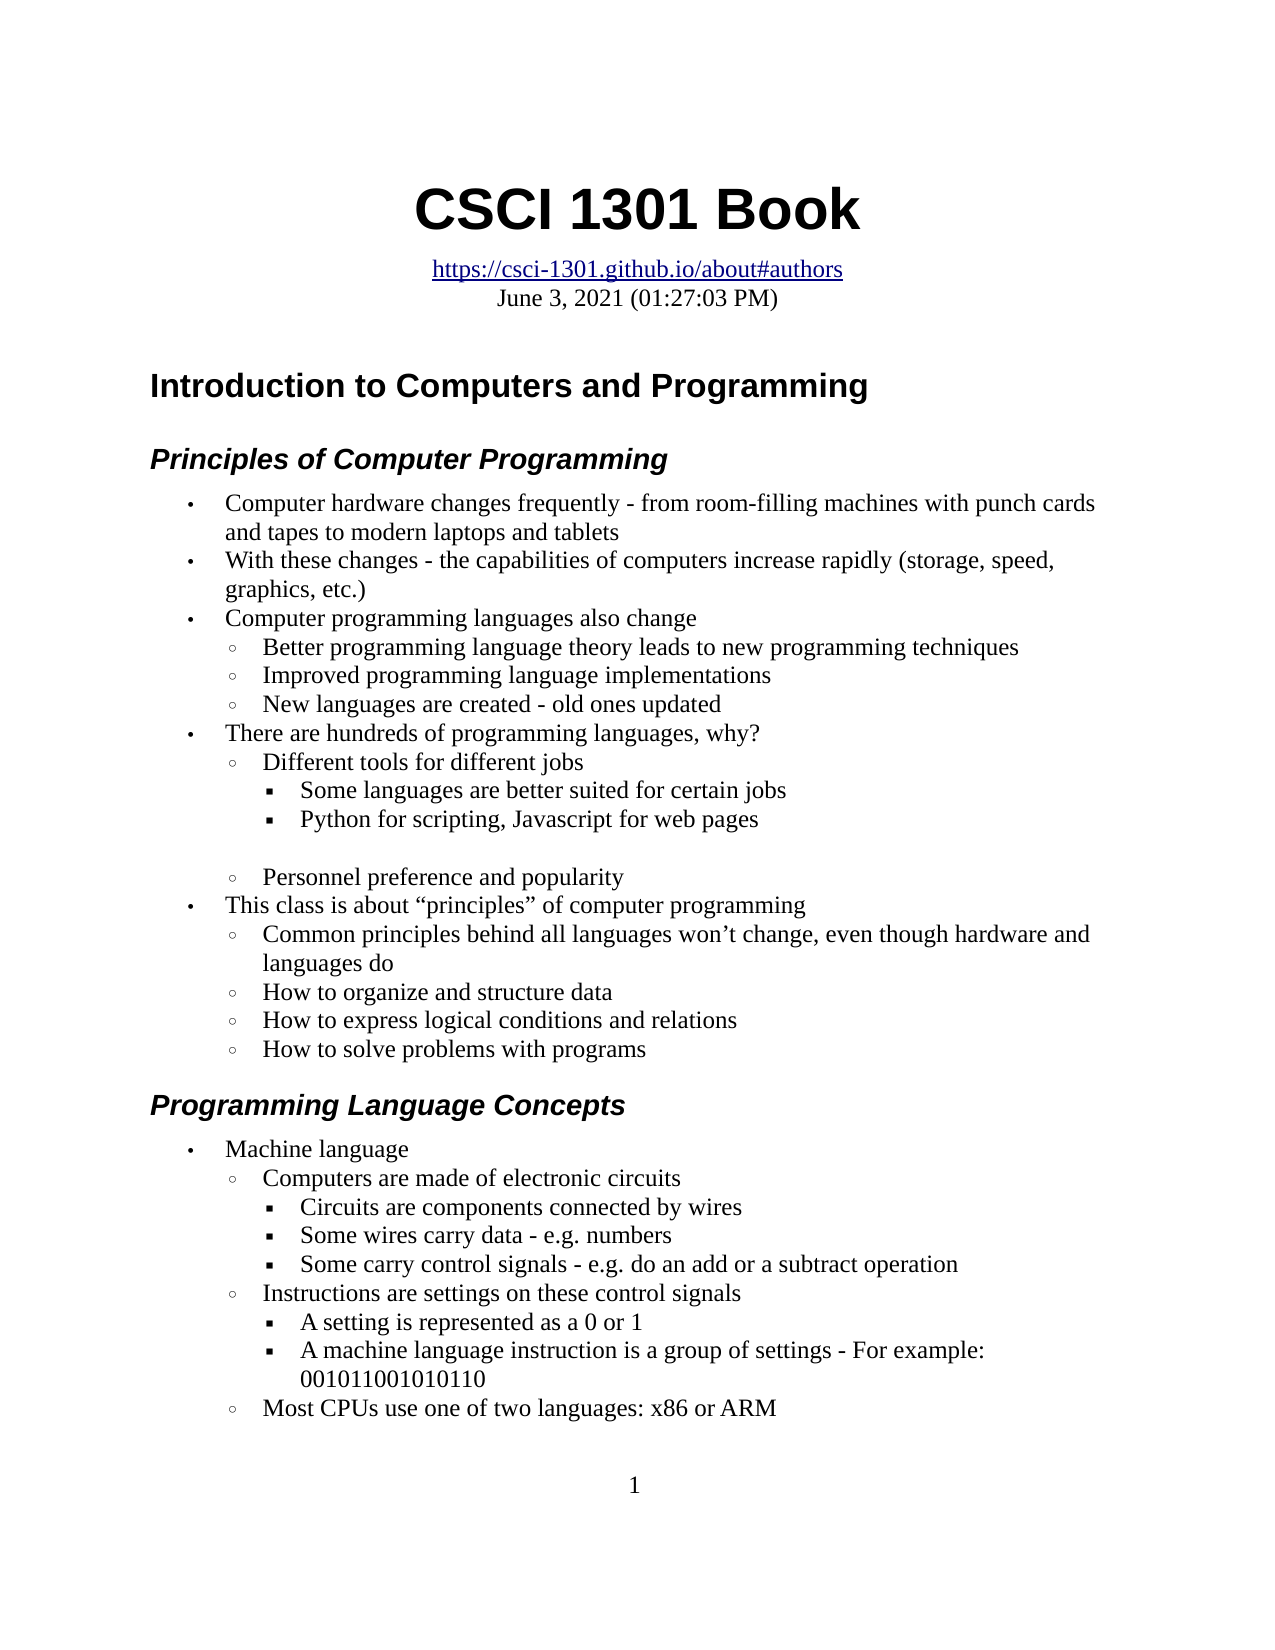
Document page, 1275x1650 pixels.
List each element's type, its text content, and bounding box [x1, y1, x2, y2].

list This class is about “principles” of computer programming [187, 891, 1125, 919]
list Improved programming language implementations [225, 661, 1125, 689]
list There are hundreds of programming languages, why? [187, 718, 1125, 747]
list Common principles behind all languages won’t change, even though hardware and languages do [225, 919, 1125, 977]
list With these changes - the capabilities of computers increase rapidly (storage, speed, graphics, etc.) [187, 546, 1125, 603]
title CSCI 1301 Book [150, 175, 1125, 242]
subtitle Principles of Computer Programming [150, 442, 1125, 476]
list Some languages are better suited for certain jobs [262, 776, 1125, 804]
list A machine language instruction is a group of settings - For example: 001011001010110 [262, 1335, 1125, 1393]
list Some wires carry data - e.g. numbers [262, 1220, 1125, 1249]
list Instructions are settings on these control signals [225, 1278, 1125, 1307]
list Better programming language theory leads to new programming techniques [225, 632, 1125, 661]
text June 3, 2021 (01:27:03 PM) [150, 283, 1125, 312]
text https://csci-1301.github.io/about#authors [150, 254, 1125, 283]
list How to organize and structure data [225, 977, 1125, 1006]
list Some carry control signals - e.g. do an add or a subtract operation [262, 1249, 1125, 1278]
list Machine language [187, 1134, 1125, 1163]
list Different tools for different jobs [225, 747, 1125, 776]
list Computer hardware changes frequently - from room-filling machines with punch cards and tapes to modern laptops and tablets [187, 488, 1125, 546]
subtitle Introduction to Computers and Programming [150, 366, 1125, 404]
list Computer programming languages also change [187, 603, 1125, 632]
list Personnel preference and popularity [225, 862, 1125, 891]
list How to solve problems with programs [225, 1034, 1125, 1063]
list How to express logical conditions and relations [225, 1006, 1125, 1034]
list Circuits are components connected by wires [262, 1192, 1125, 1220]
list Python for scripting, Javascript for web pages [262, 804, 1125, 862]
list Computers are made of electronic circuits [225, 1163, 1125, 1192]
list A setting is represented as a 0 or 1 [262, 1307, 1125, 1335]
list Most CPUs use one of two languages: x86 or ARM [225, 1393, 1125, 1422]
list New languages are created - old ones updated [225, 689, 1125, 718]
subtitle Programming Language Concepts [150, 1088, 1125, 1122]
